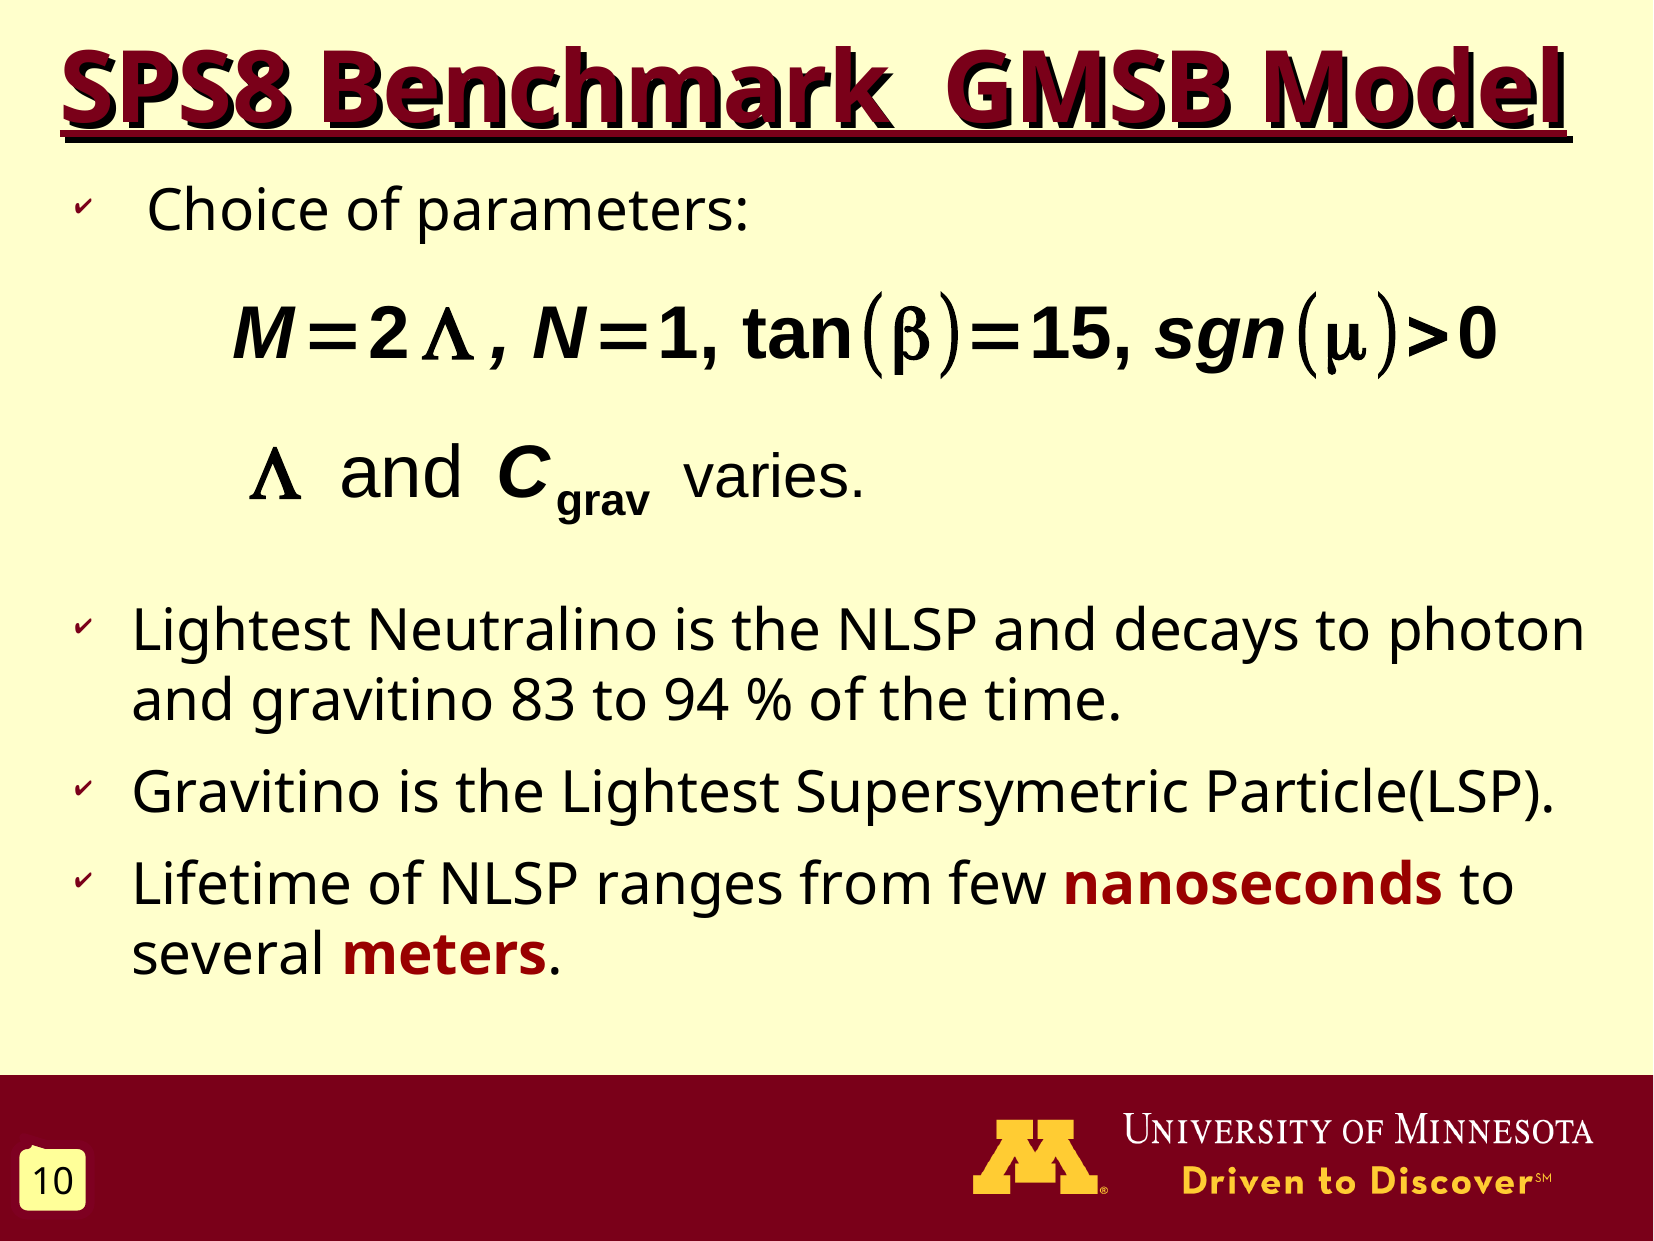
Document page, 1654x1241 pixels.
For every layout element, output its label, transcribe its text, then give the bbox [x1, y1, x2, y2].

chart [225, 285, 1507, 382]
picture [0, 1075, 1654, 1241]
text_box 10 [15, 1137, 91, 1216]
list Lightest Neutralino is the NLSP and decays to photon and gravitino 83 to 94 % of the time. Gravitino is the Lightest Supersymetric Particle(LSP). Lifetime of NLSP ranges from few nanoseconds to several meters. [60, 585, 1636, 1066]
chart [240, 429, 873, 526]
list Choice of parameters: [60, 165, 1605, 571]
title SPS8 Benchmark GMSB Model [45, 0, 1621, 166]
